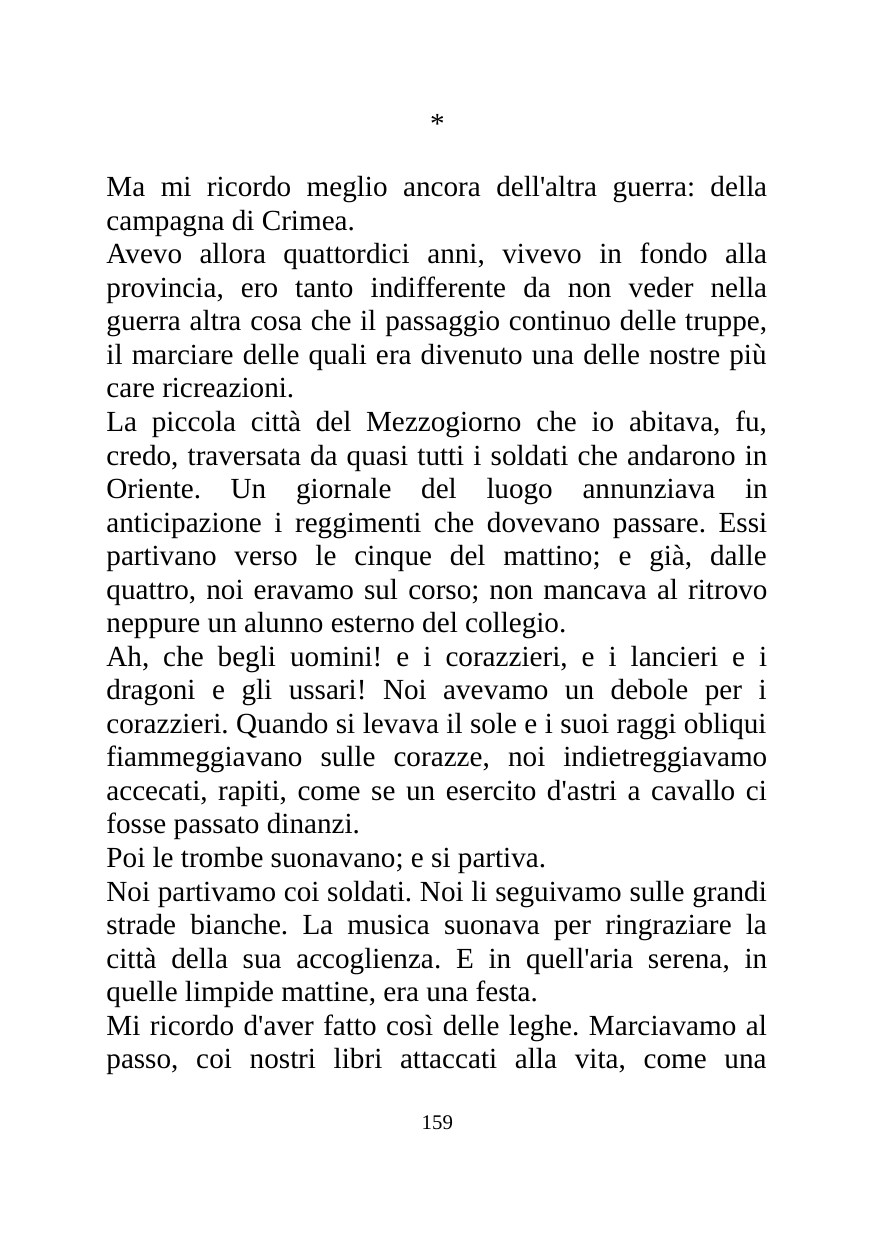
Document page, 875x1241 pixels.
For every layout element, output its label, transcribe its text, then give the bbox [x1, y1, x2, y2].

text Ma mi ricordo meglio ancora dell'altra guerra: della campagna di Crimea. [106, 169, 768, 236]
text Mi ricordo d'aver fatto così delle leghe. Marciavamo al passo, coi nostri libri attaccati alla vita, come una [106, 1008, 768, 1075]
text Noi partivamo coi soldati. Noi li seguivamo sulle grandi strade bianche. La musica suonava per ringraziare la città della sua accoglienza. E in quell'aria serena, in quelle limpide mattine, era una festa. [106, 874, 768, 1008]
text Ah, che begli uomini! e i corazzieri, e i lancieri e i dragoni e gli ussari! Noi avevamo un debole per i corazzieri. Quando si levava il sole e i suoi raggi obliqui fiammeggiavano sulle corazze, noi indietreggiavamo accecati, rapiti, come se un esercito d'astri a cavallo ci fosse passato dinanzi. [106, 639, 768, 840]
text * [106, 106, 768, 140]
text Avevo allora quattordici anni, vivevo in fondo alla provincia, ero tanto indifferente da non veder nella guerra altra cosa che il passaggio continuo delle truppe, il marciare delle quali era divenuto una delle nostre più care ricreazioni. [106, 236, 768, 404]
text Poi le trombe suonavano; e si partiva. [106, 840, 768, 874]
text La piccola città del Mezzogiorno che io abitava, fu, credo, traversata da quasi tutti i soldati che andarono in Oriente. Un giornale del luogo annunziava in anticipazione i reggimenti che dovevano passare. Essi partivano verso le cinque del mattino; e già, dalle quattro, noi eravamo sul corso; non mancava al ritrovo neppure un alunno esterno del collegio. [106, 404, 768, 639]
